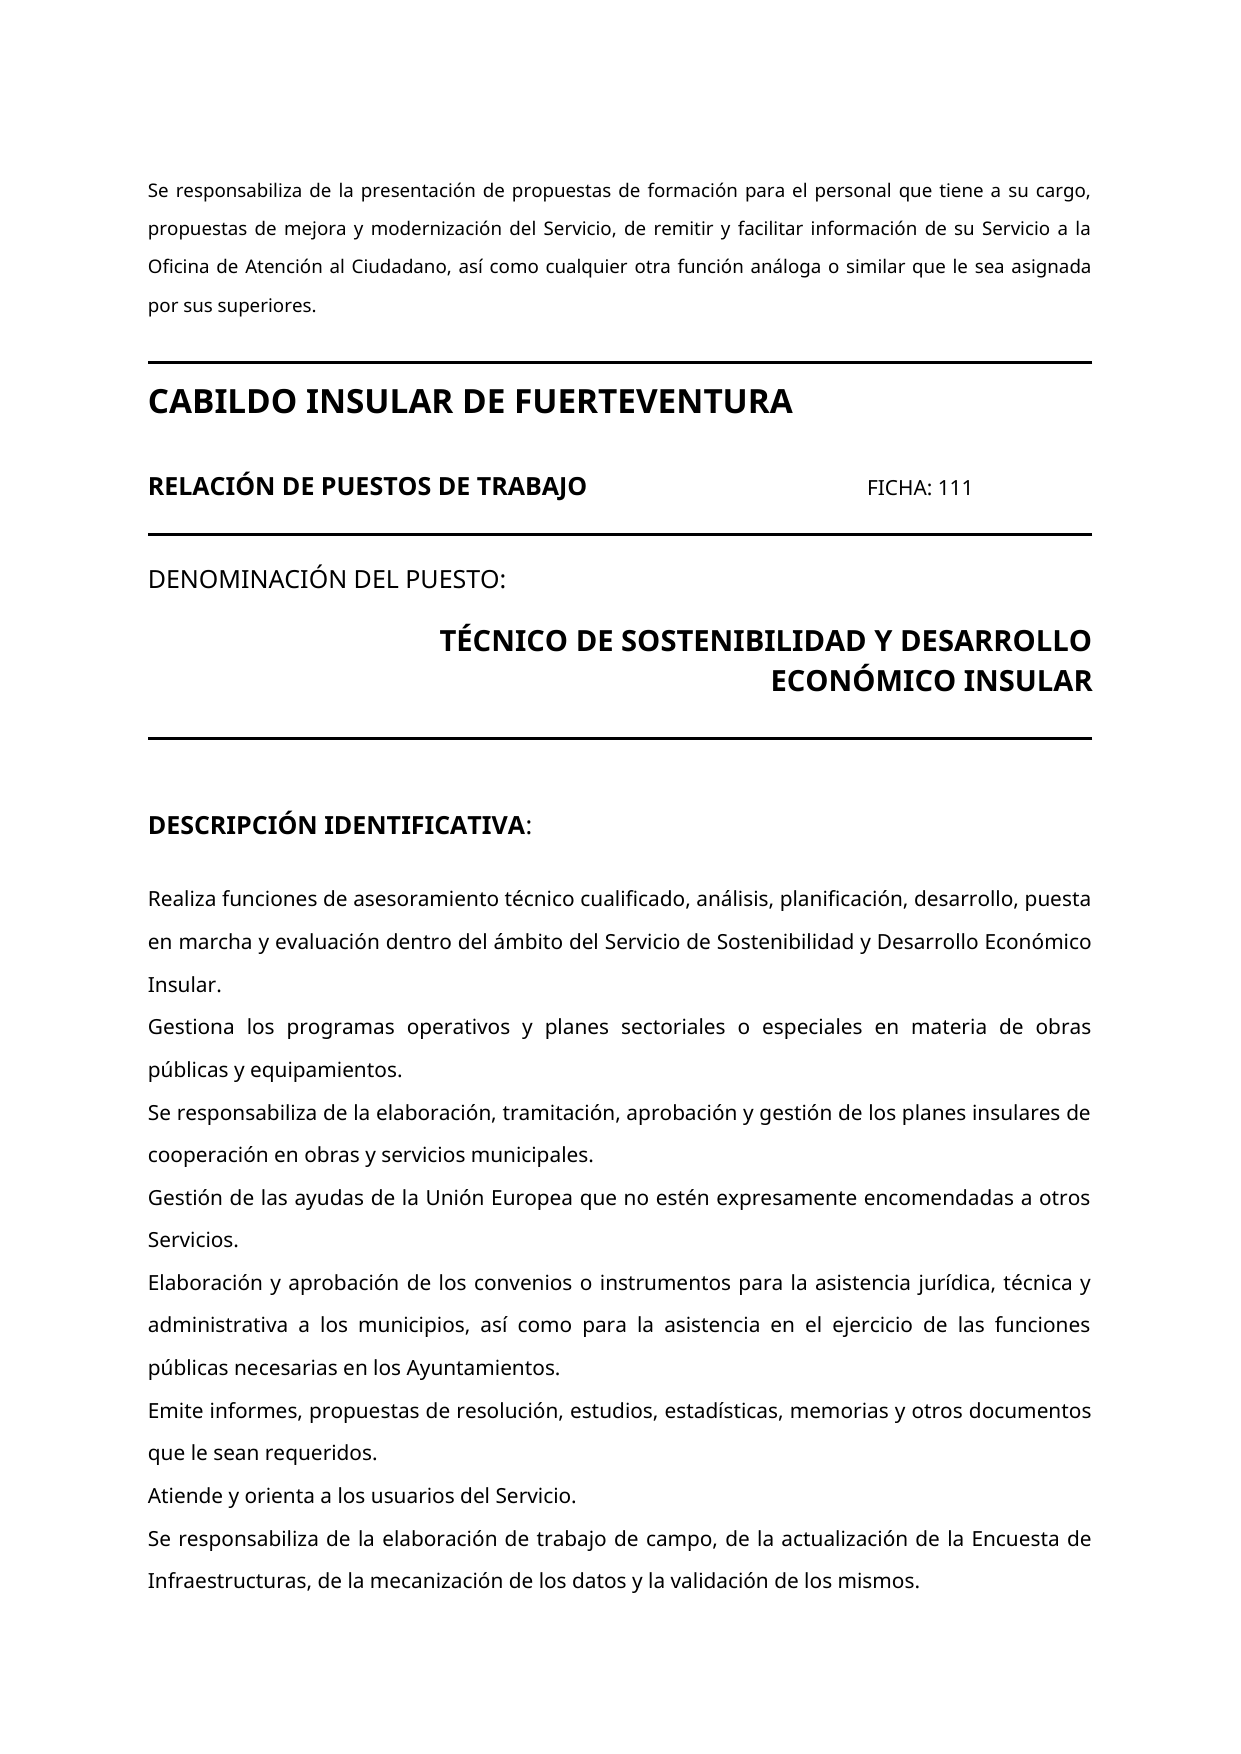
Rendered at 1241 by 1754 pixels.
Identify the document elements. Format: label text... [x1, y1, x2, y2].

text TÉCNICO DE SOSTENIBILIDAD Y DESARROLLO ECONÓMICO INSULAR [177, 621, 1092, 700]
text Elaboración y aprobación de los convenios o instrumentos para la asistencia jurídica, técnica y administrativa a los municipios, así como para la asistencia en el ejercicio de las funciones públicas necesarias en los Ayuntamientos. [148, 1268, 1092, 1382]
text Gestión de las ayudas de la Unión Europea que no estén expresamente encomendadas a otros Servicios. [148, 1183, 1092, 1254]
text Se responsabiliza de la elaboración de trabajo de campo, de la actualización de la Encuesta de Infraestructuras, de la mecanización de los datos y la validación de los mismos. [148, 1524, 1092, 1595]
text CABILDO INSULAR DE FUERTEVENTURA [148, 378, 1092, 423]
text Emite informes, propuestas de resolución, estudios, estadísticas, memorias y otros documentos que le sean requeridos. [148, 1396, 1092, 1467]
text Realiza funciones de asesoramiento técnico cualificado, análisis, planificación, desarrollo, puesta en marcha y evaluación dentro del ámbito del Servicio de Sostenibilidad y Desarrollo Económico Insular. [148, 884, 1092, 998]
text Se responsabiliza de la elaboración, tramitación, aprobación y gestión de los planes insulares de cooperación en obras y servicios municipales. [148, 1098, 1092, 1169]
text DESCRIPCIÓN IDENTIFICATIVA: [148, 808, 1092, 842]
text Atiende y orienta a los usuarios del Servicio. [148, 1481, 1092, 1509]
text RELACIÓN DE PUESTOS DE TRABAJO FICHA: 111 [148, 469, 1092, 503]
text Gestiona los programas operativos y planes sectoriales o especiales en materia de obras públicas y equipamientos. [148, 1012, 1092, 1083]
text Se responsabiliza de la presentación de propuestas de formación para el personal que tiene a su cargo, propuestas de mejora y modernización del Servicio, de remitir y facilitar información de su Servicio a la Oficina de Atención al Ciudadano, así como cualquier otra función análoga o similar que le sea asignada por sus superiores. [148, 177, 1092, 317]
text DENOMINACIÓN DEL PUESTO: [148, 561, 1092, 596]
